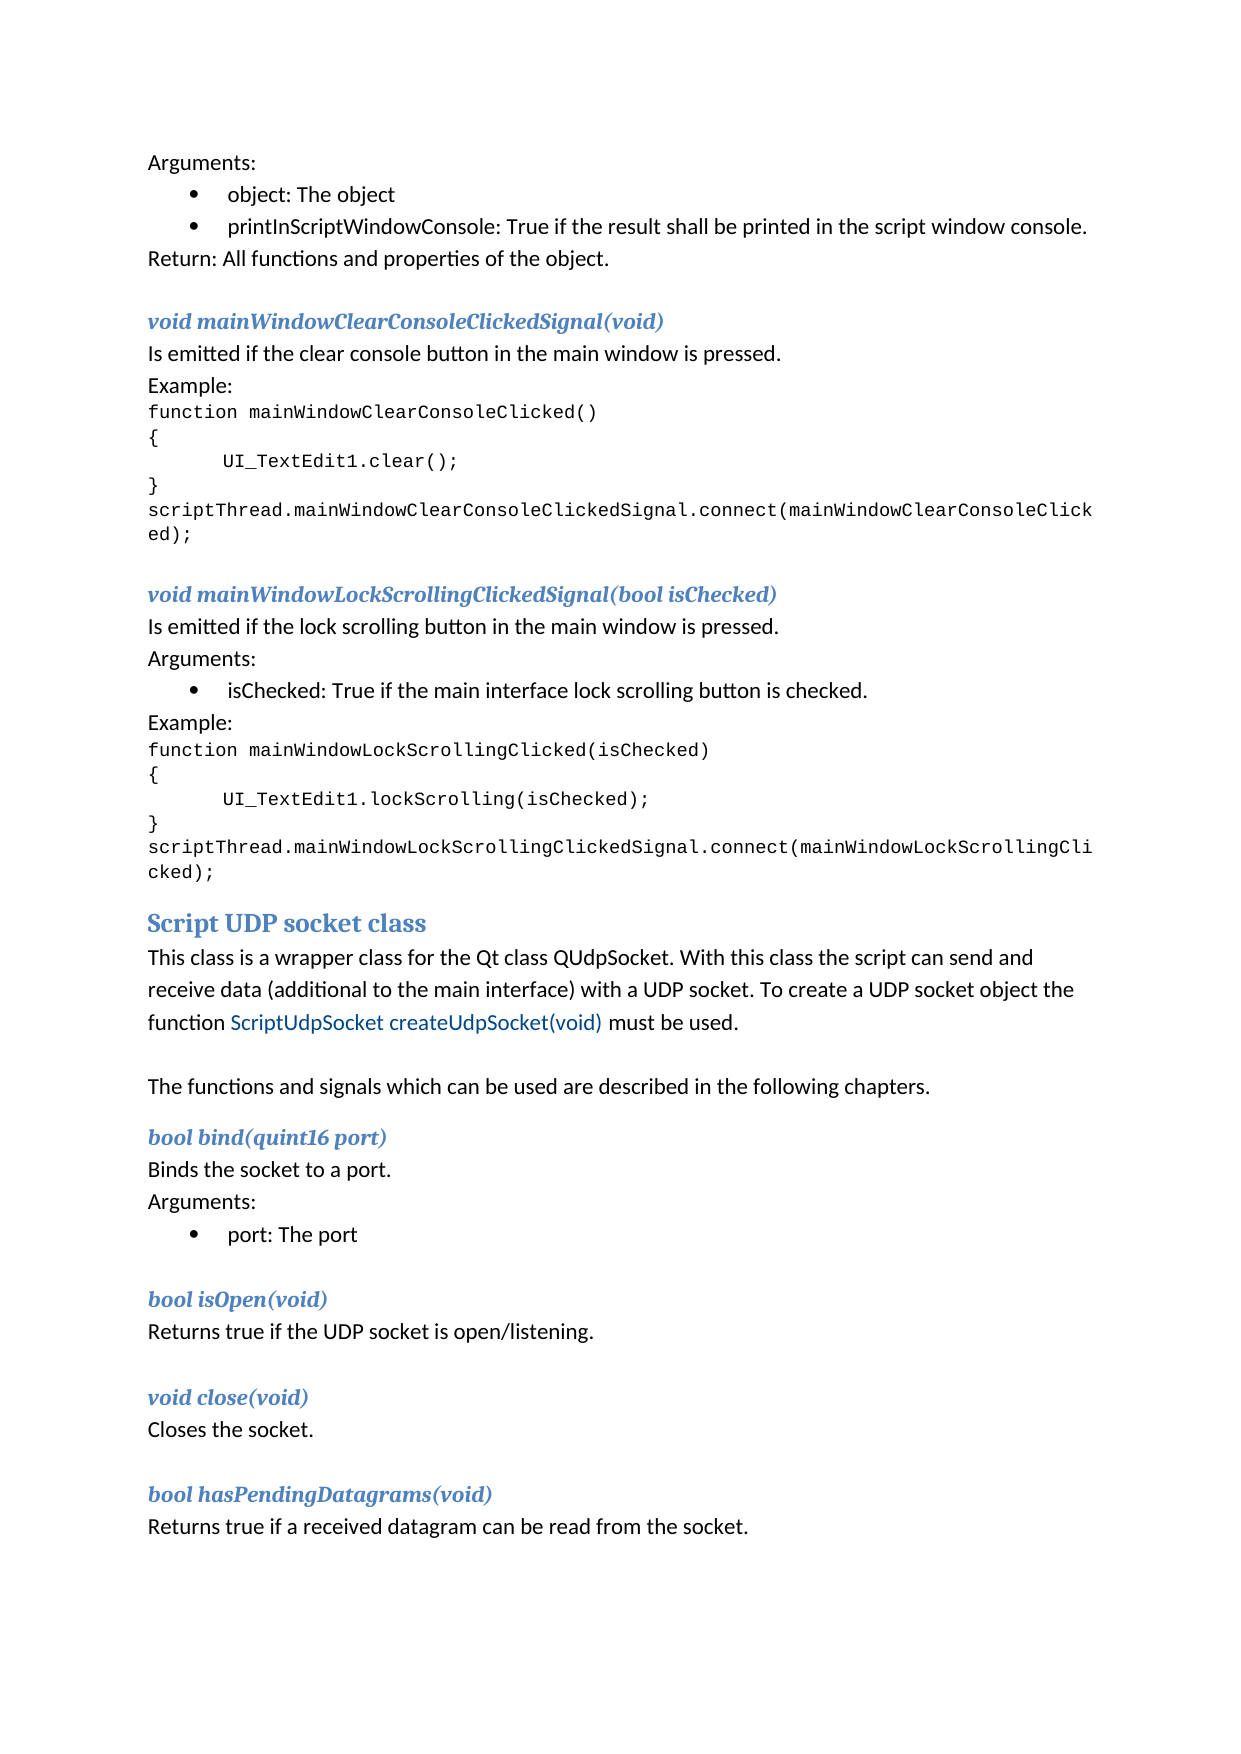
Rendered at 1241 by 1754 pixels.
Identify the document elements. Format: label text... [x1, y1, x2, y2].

text Returns true if the UDP socket is open/listening. [148, 1317, 1093, 1345]
text scriptThread.mainWindowClearConsoleClickedSignal.connect(mainWindowClearConsoleClicked); [148, 501, 1093, 546]
text Example: [148, 708, 1093, 736]
list port: The port [190, 1220, 1093, 1248]
text Return: All functions and properties of the object. [148, 244, 1093, 272]
text { [148, 427, 1093, 449]
text Binds the socket to a port. [148, 1155, 1093, 1183]
subtitle bool bind(quint16 port) [148, 1125, 1093, 1151]
text UI_TextEdit1.clear(); [148, 452, 1093, 473]
list object: The object [190, 180, 1093, 208]
text } [148, 814, 1093, 835]
text The functions and signals which can be used are described in the following chapters. [148, 1072, 1093, 1100]
subtitle void mainWindowLockScrollingClickedSignal(bool isChecked) [148, 582, 1093, 608]
text Arguments: [148, 148, 1093, 176]
text } [148, 476, 1093, 497]
list isChecked: True if the main interface lock scrolling button is checked. [190, 676, 1093, 704]
text Is emitted if the lock scrolling button in the main window is pressed. [148, 612, 1093, 640]
text scriptThread.mainWindowLockScrollingClickedSignal.connect(mainWindowLockScrollingClicked); [148, 838, 1093, 884]
text function mainWindowLockScrollingClicked(isChecked) [148, 741, 1093, 762]
subtitle bool hasPendingDatagrams(void) [148, 1482, 1093, 1508]
text Closes the socket. [148, 1415, 1093, 1443]
text UI_TextEdit1.lockScrolling(isChecked); [148, 789, 1093, 811]
text Is emitted if the clear console button in the main window is pressed. [148, 339, 1093, 367]
text { [148, 765, 1093, 786]
text This class is a wrapper class for the Qt class QUdpSocket. With this class the script can send and receive data (additional to the main interface) with a UDP socket. To create a UDP socket object the function ScriptUdpSocket createUdpSocket(void) must be used. [148, 943, 1093, 1036]
subtitle void mainWindowClearConsoleClickedSignal(void) [148, 308, 1093, 335]
text Arguments: [148, 1187, 1093, 1216]
text Arguments: [148, 644, 1093, 672]
subtitle void close(void) [148, 1384, 1093, 1411]
text Returns true if a received datagram can be read from the socket. [148, 1512, 1093, 1540]
text Example: [148, 371, 1093, 399]
subtitle bool isOpen(void) [148, 1287, 1093, 1313]
text function mainWindowClearConsoleClicked() [148, 403, 1093, 424]
subtitle Script UDP socket class [148, 908, 1093, 939]
list printInScriptWindowConsole: True if the result shall be printed in the script window console. [190, 212, 1093, 240]
